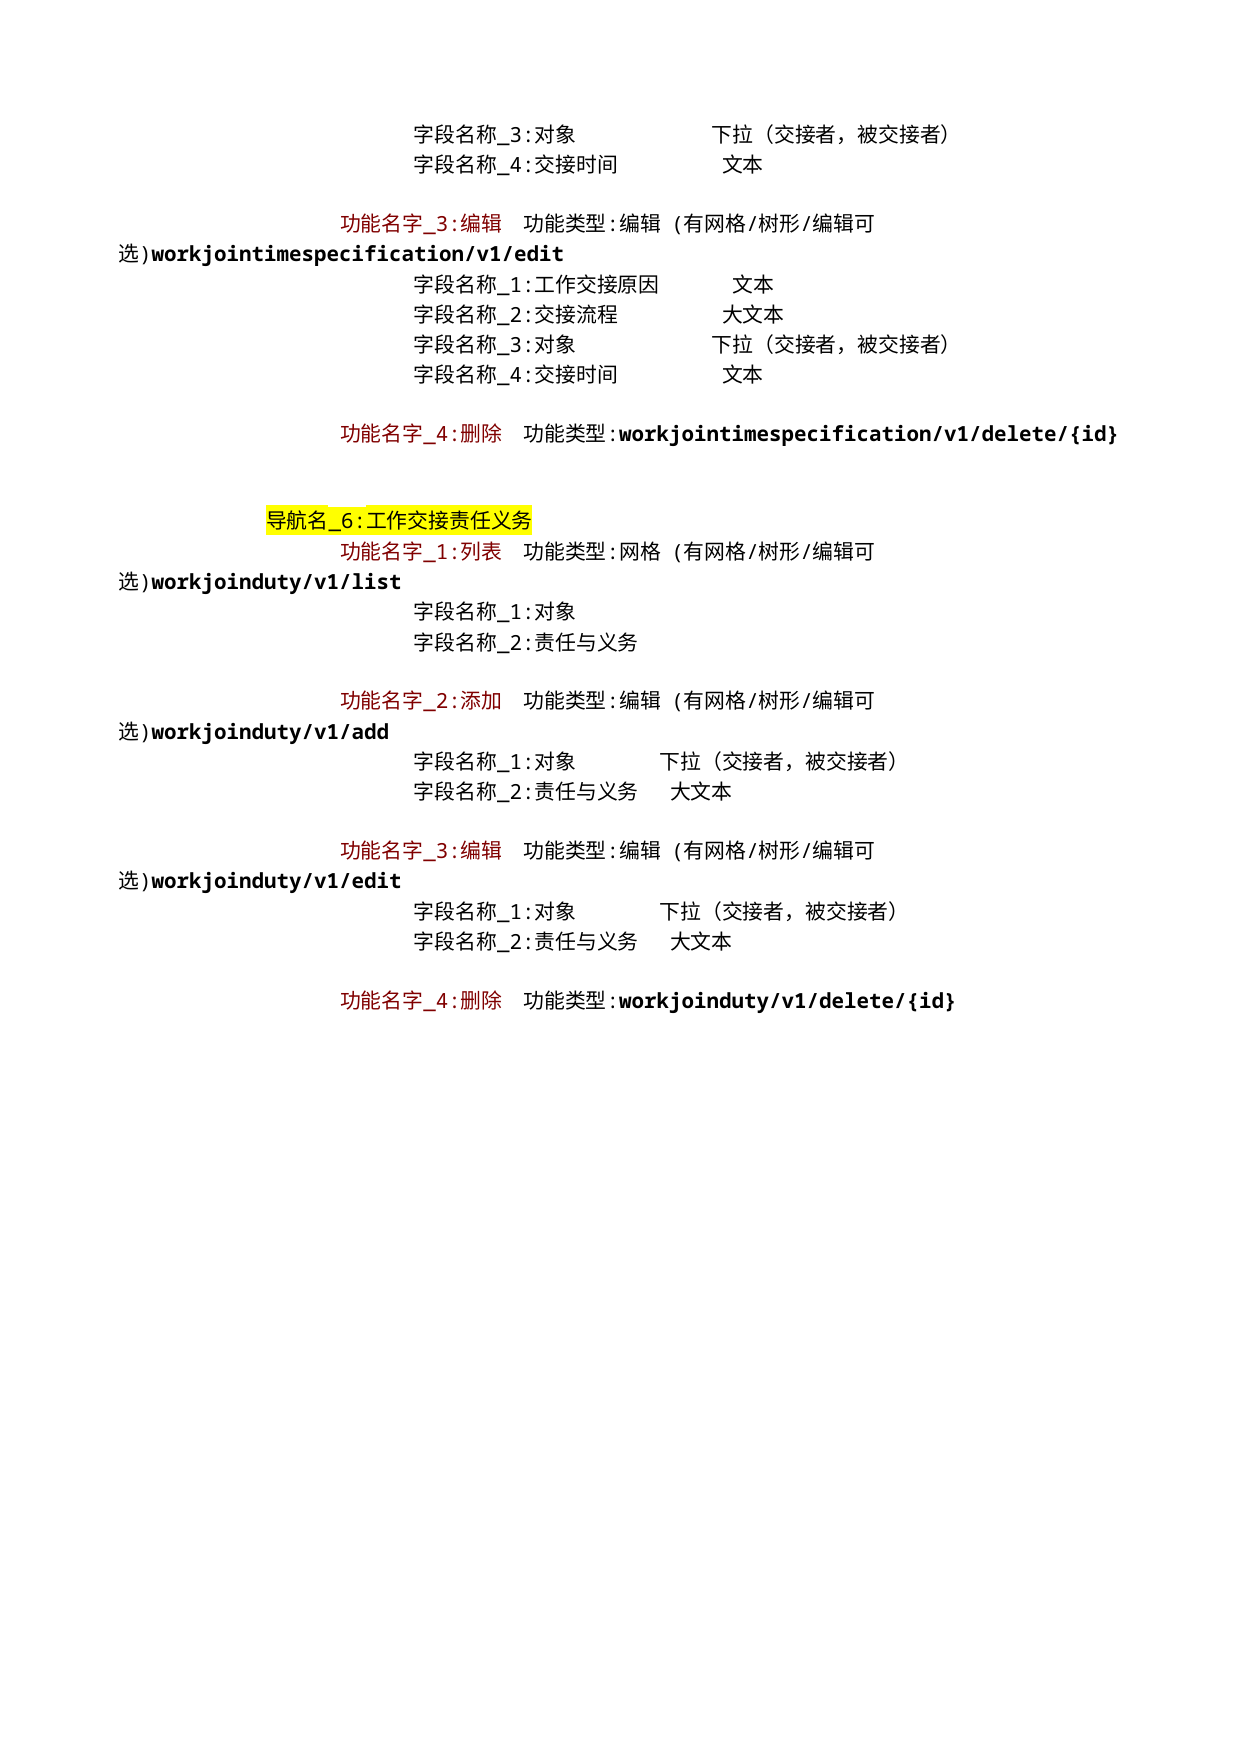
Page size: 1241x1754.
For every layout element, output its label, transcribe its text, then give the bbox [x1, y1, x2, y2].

text 字段名称_4:交接时间 文本 [118, 359, 1122, 389]
text 字段名称_1:对象 下拉（交接者，被交接者） [118, 895, 1122, 925]
text 字段名称_2:责任与义务 大文本 [118, 776, 1122, 806]
text 功能名字_3:编辑 功能类型:编辑 (有网格/树形/编辑可选)workjointimespecification/v1/edit [118, 207, 1122, 268]
text 字段名称_3:对象 下拉（交接者，被交接者） [118, 328, 1122, 359]
text 字段名称_4:交接时间 文本 [118, 148, 1122, 179]
text 字段名称_3:对象 下拉（交接者，被交接者） [118, 118, 1122, 148]
text 导航名_6:工作交接责任义务 [118, 505, 1122, 535]
text 功能名字_2:添加 功能类型:编辑 (有网格/树形/编辑可选)workjoinduty/v1/add [118, 685, 1122, 745]
text 功能名字_4:删除 功能类型:workjointimespecification/v1/delete/{id} [118, 417, 1122, 448]
text 字段名称_2:交接流程 大文本 [118, 298, 1122, 328]
text 字段名称_1:对象 下拉（交接者，被交接者） [118, 745, 1122, 776]
text 字段名称_2:责任与义务 [118, 626, 1122, 656]
text 字段名称_2:责任与义务 大文本 [118, 925, 1122, 956]
text 功能名字_3:编辑 功能类型:编辑 (有网格/树形/编辑可选)workjoinduty/v1/edit [118, 834, 1122, 895]
text 字段名称_1:对象 [118, 596, 1122, 626]
text 字段名称_1:工作交接原因 文本 [118, 268, 1122, 298]
text 功能名字_4:删除 功能类型:workjoinduty/v1/delete/{id} [118, 984, 1122, 1014]
text 功能名字_1:列表 功能类型:网格 (有网格/树形/编辑可选)workjoinduty/v1/list [118, 535, 1122, 596]
